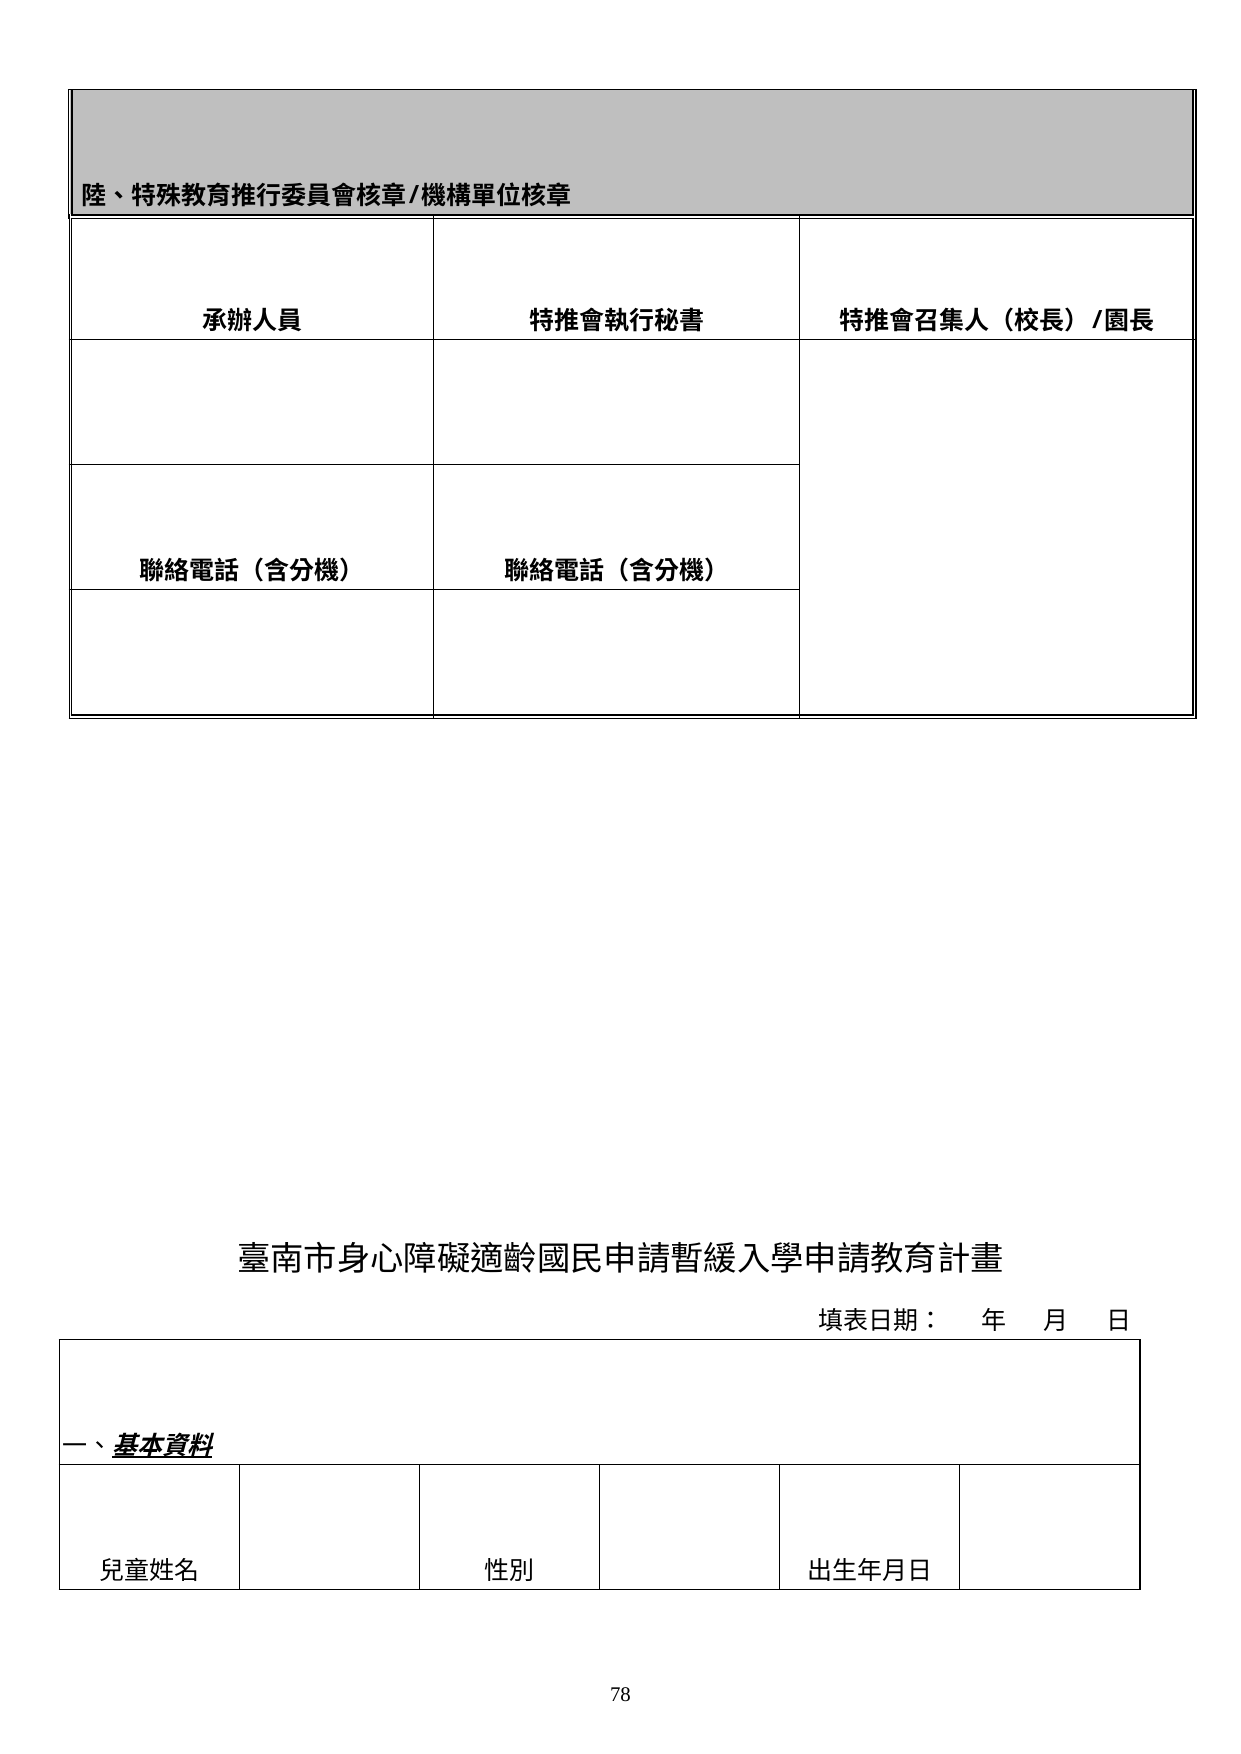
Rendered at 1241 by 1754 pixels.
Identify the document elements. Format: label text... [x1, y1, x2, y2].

table_cell [434, 590, 799, 714]
table_cell 特推會執行秘書 [434, 219, 799, 339]
table_cell [600, 1465, 779, 1589]
table_cell 特推會召集人（校長）/園長 [800, 219, 1192, 339]
table_cell 出生年月日 [780, 1465, 959, 1589]
table_cell 承辦人員 [72, 219, 433, 339]
table_cell 聯絡電話（含分機） [72, 465, 433, 589]
table_cell 兒童姓名 [60, 1465, 239, 1589]
table_header 一、基本資料 [60, 1340, 1139, 1464]
table_cell [960, 1465, 1139, 1589]
table_cell [72, 340, 433, 464]
table_cell [240, 1465, 419, 1589]
table_cell [800, 340, 1192, 714]
table_cell [72, 590, 433, 714]
table_cell [434, 340, 799, 464]
table_cell 陸、特殊教育推行委員會核章/機構單位核章 [73, 90, 1192, 214]
text 臺南市身心障礙適齡國民申請暫緩入學申請教育計畫 [59, 1214, 1181, 1277]
text 填表日期： 年 月 日 [59, 1277, 1131, 1339]
table_cell 性別 [420, 1465, 599, 1589]
table_cell 聯絡電話（含分機） [434, 465, 799, 589]
